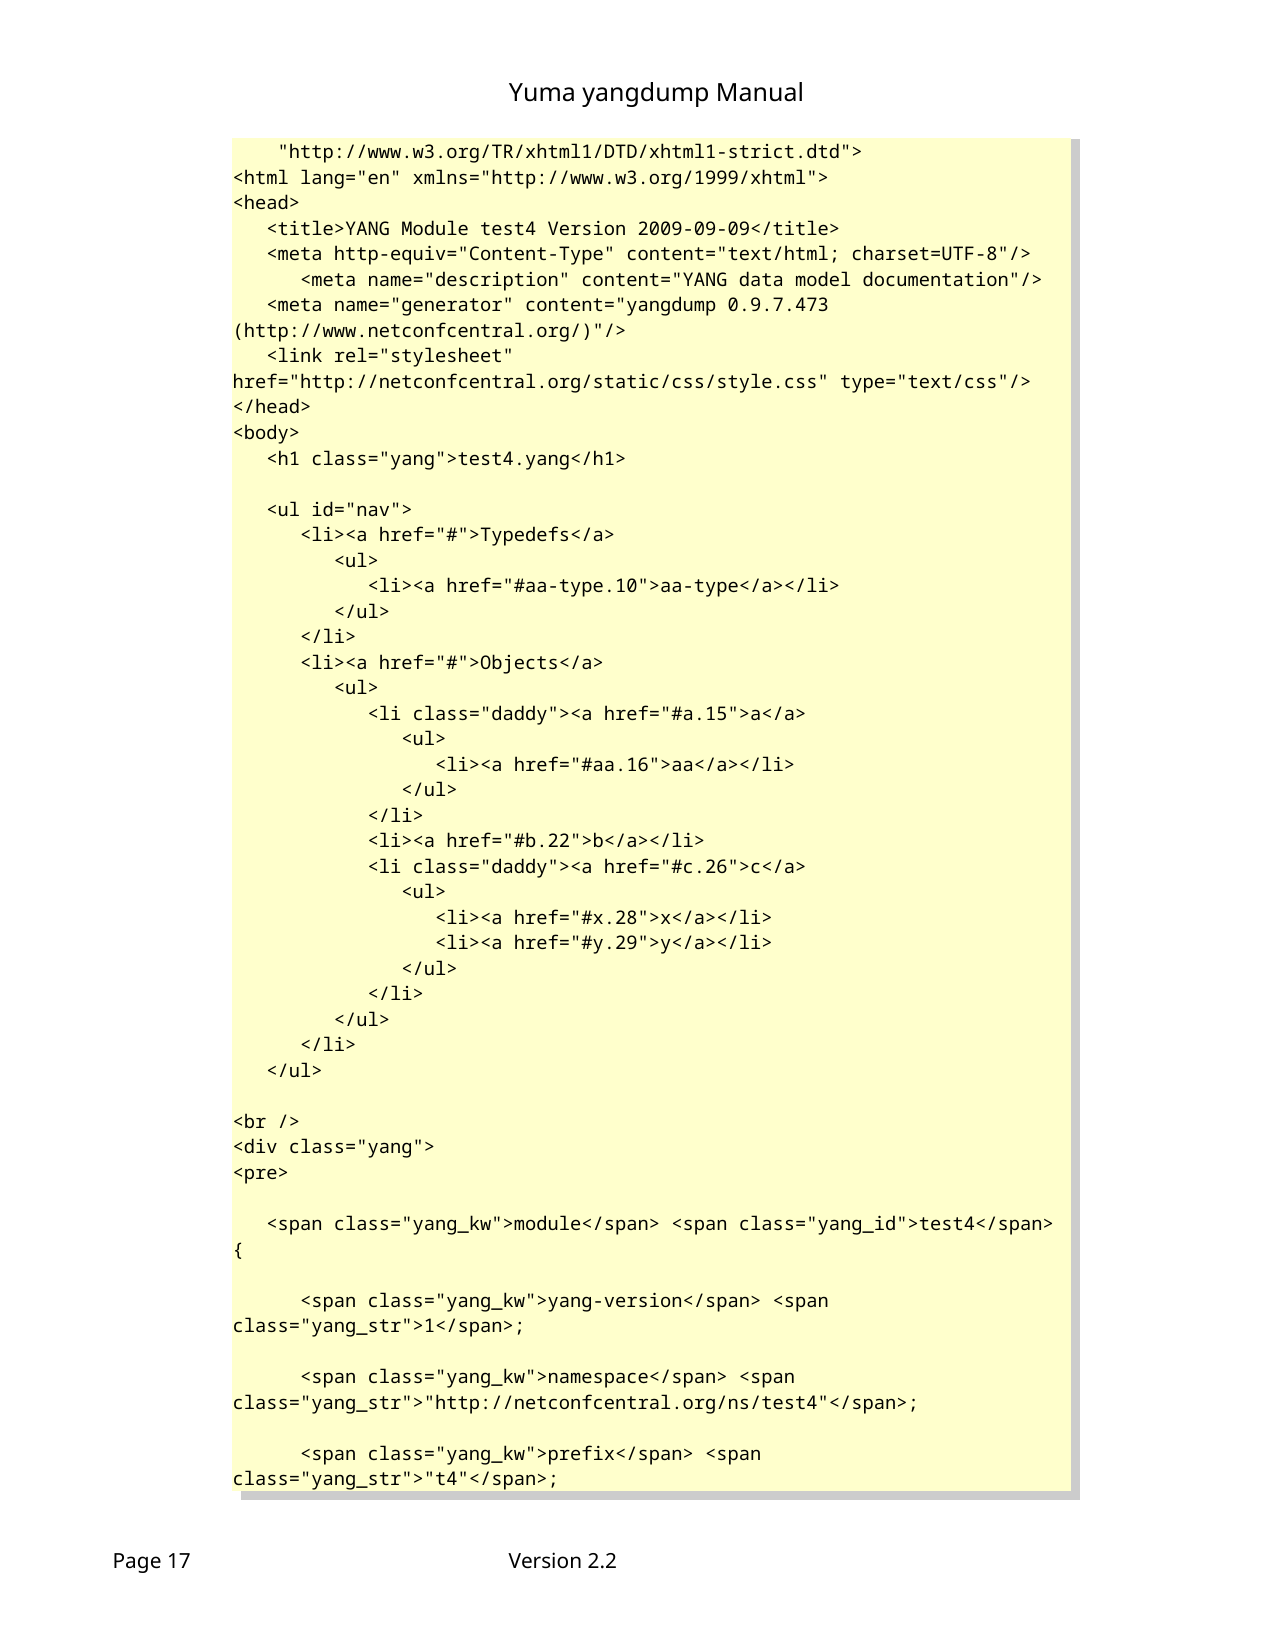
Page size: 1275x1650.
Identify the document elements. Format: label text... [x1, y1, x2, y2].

text <head> [232, 189, 1071, 215]
text </li> [232, 623, 1071, 649]
text <span class="yang_kw">prefix</span> <span class="yang_str">"t4"</span>; [232, 1440, 1071, 1491]
text <pre> [232, 1159, 1071, 1185]
text <li><a href="#y.29">y</a></li> [232, 930, 1071, 955]
text <body> [232, 419, 1071, 445]
text <html lang="en" xmlns="http://www.w3.org/1999/xhtml"> [232, 164, 1071, 189]
text <div class="yang"> [232, 1134, 1071, 1159]
text <li><a href="#x.28">x</a></li> [232, 904, 1071, 930]
text <li class="daddy"><a href="#a.15">a</a> [232, 700, 1071, 726]
text <li><a href="#aa-type.10">aa-type</a></li> [232, 572, 1071, 598]
text </li> [232, 981, 1071, 1006]
text <meta name="description" content="YANG data model documentation"/> [232, 266, 1071, 292]
text </ul> [232, 777, 1071, 802]
text </ul> [232, 1006, 1071, 1032]
text <li><a href="#">Objects</a> [232, 649, 1071, 674]
text </ul> [232, 955, 1071, 981]
text </head> [232, 394, 1071, 419]
text <ul> [232, 726, 1071, 751]
text <span class="yang_kw">namespace</span> <span class="yang_str">"http://netconfcentral.org/ns/test4"</span>; [232, 1363, 1071, 1414]
text <ul> [232, 674, 1071, 700]
text "http://www.w3.org/TR/xhtml1/DTD/xhtml1-strict.dtd"> [232, 138, 1071, 164]
text </li> [232, 802, 1071, 828]
text <title>YANG Module test4 Version 2009-09-09</title> [232, 215, 1071, 241]
text <li><a href="#aa.16">aa</a></li> [232, 751, 1071, 777]
text <span class="yang_kw">module</span> <span class="yang_id">test4</span> { [232, 1210, 1071, 1261]
text <h1 class="yang">test4.yang</h1> [232, 445, 1071, 470]
text <li><a href="#b.22">b</a></li> [232, 828, 1071, 853]
text <ul id="nav"> [232, 496, 1071, 521]
text </ul> [232, 598, 1071, 623]
text <meta name="generator" content="yangdump 0.9.7.473 (http://www.netconfcentral.org/)"/> [232, 292, 1071, 343]
text <ul> [232, 879, 1071, 904]
text <br /> [232, 1108, 1071, 1134]
text <link rel="stylesheet" href="http://netconfcentral.org/static/css/style.css" type="text/css"/> [232, 343, 1071, 394]
text <li><a href="#">Typedefs</a> [232, 521, 1071, 547]
text </ul> [232, 1057, 1071, 1083]
text <span class="yang_kw">yang-version</span> <span class="yang_str">1</span>; [232, 1287, 1071, 1338]
text </li> [232, 1032, 1071, 1057]
text <meta http-equiv="Content-Type" content="text/html; charset=UTF-8"/> [232, 241, 1071, 266]
text <ul> [232, 547, 1071, 572]
text <li class="daddy"><a href="#c.26">c</a> [232, 853, 1071, 879]
